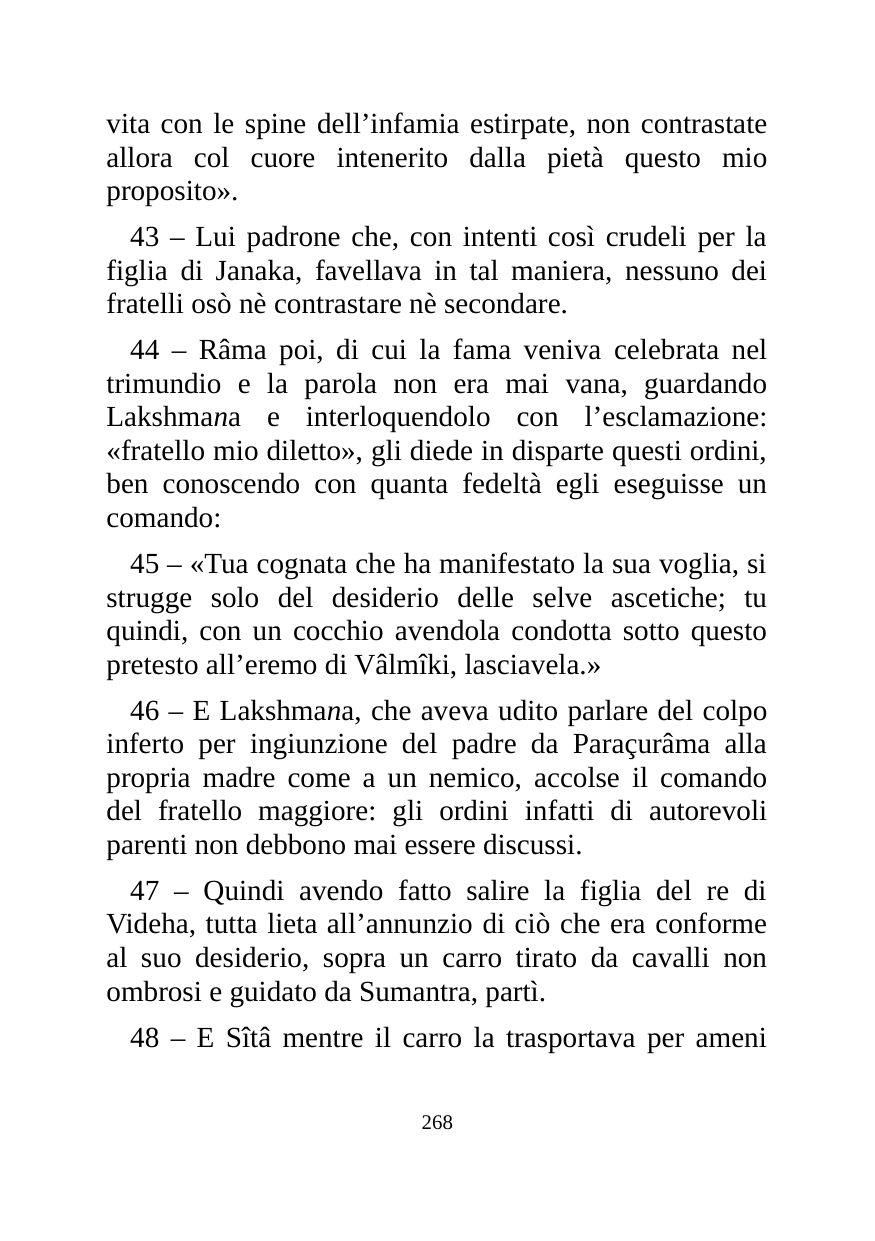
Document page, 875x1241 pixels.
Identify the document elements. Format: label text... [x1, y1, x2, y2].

text 45 – «Tua cognata che ha manifestato la sua voglia, si strugge solo del desiderio delle selve ascetiche; tu quindi, con un cocchio avendola condotta sotto questo pretesto all’eremo di Vâlmîki, lasciavela.» [106, 546, 768, 680]
text 43 – Lui padrone che, con intenti così crudeli per la figlia di Janaka, favellava in tal maniera, nessuno dei fratelli osò nè contrastare nè secondare. [106, 219, 768, 320]
text 46 – E Lakshmana, che aveva udito parlare del colpo inferto per ingiunzione del padre da Paraçurâma alla propria madre come a un nemico, accolse il comando del fratello maggiore: gli ordini infatti di autorevoli parenti non debbono mai essere discussi. [106, 693, 768, 861]
text 47 – Quindi avendo fatto salire la figlia del re di Videha, tutta lieta all’annunzio di ciò che era conforme al suo desiderio, sopra un carro tirato da cavalli non ombrosi e guidato da Sumantra, partì. [106, 873, 768, 1007]
text 48 – E Sîtâ mentre il carro la trasportava per ameni [106, 1020, 768, 1053]
text 44 – Râma poi, di cui la fama veniva celebrata nel trimundio e la parola non era mai vana, guardando Lakshmana e interloquendolo con l’esclamazione: «fratello mio diletto», gli diede in disparte questi ordini, ben conoscendo con quanta fedeltà egli eseguisse un comando: [106, 332, 768, 534]
text vita con le spine dell’infamia estirpate, non contrastate allora col cuore intenerito dalla pietà questo mio proposito». [106, 106, 768, 207]
